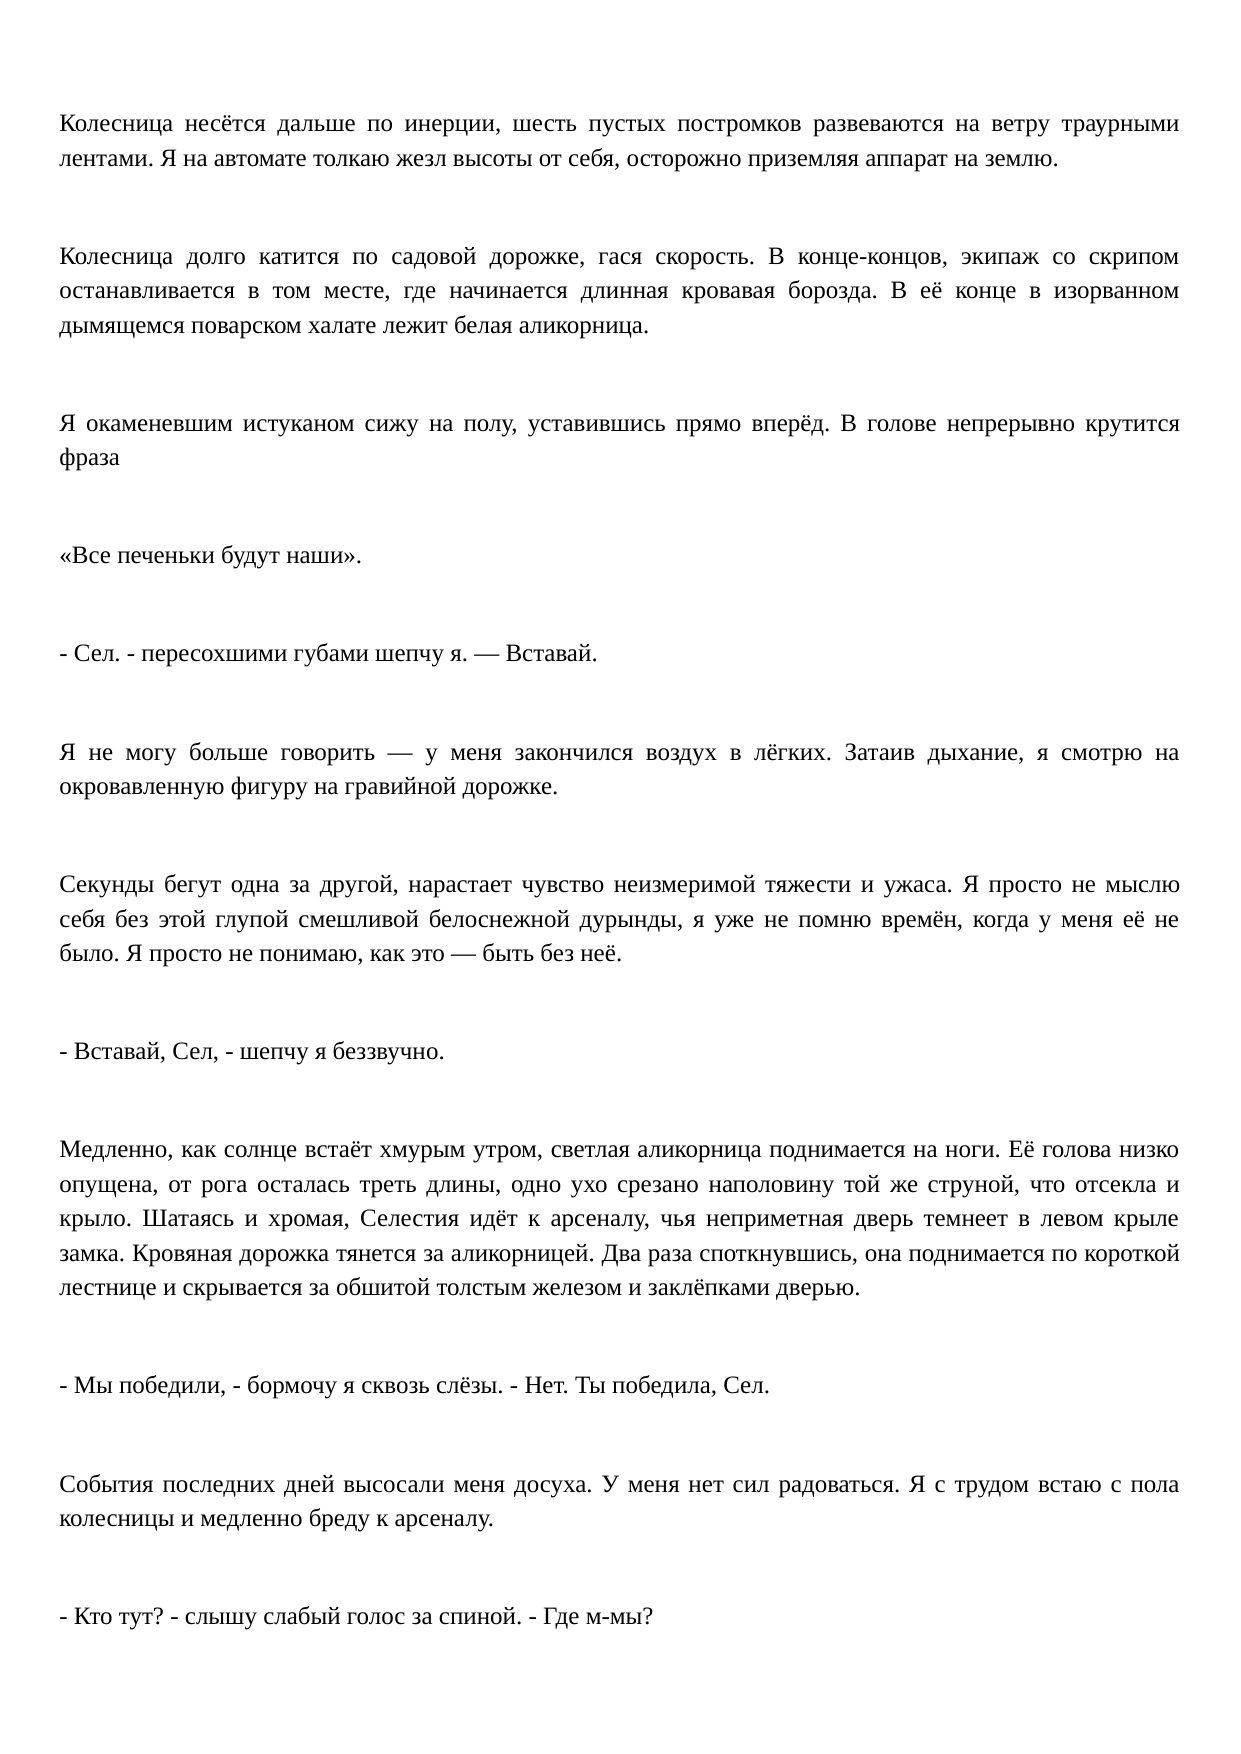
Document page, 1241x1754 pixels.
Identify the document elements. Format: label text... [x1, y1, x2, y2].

text Медленно, как солнце встаёт хмурым утром, светлая аликорница поднимается на ноги. Её голова низко опущена, от рога осталась треть длины, одно ухо срезано наполовину той же струной, что отсекла и крыло. Шатаясь и хромая, Селестия идёт к арсеналу, чья неприметная дверь темнеет в левом крыле замка. Кровяная дорожка тянется за аликорницей. Два раза споткнувшись, она поднимается по короткой лестнице и скрывается за обшитой толстым железом и заклёпками дверью. [59, 1134, 1181, 1301]
text Колесница несётся дальше по инерции, шесть пустых постромков развеваются на ветру траурными лентами. Я на автомате толкаю жезл высоты от себя, осторожно приземляя аппарат на землю. [59, 108, 1181, 171]
text Я окаменевшим истуканом сижу на полу, уставившись прямо вперёд. В голове непрерывно крутится фраза [59, 408, 1181, 471]
text Я не могу больше говорить — у меня закончился воздух в лёгких. Затаив дыхание, я смотрю на окровавленную фигуру на гравийной дорожке. [59, 737, 1181, 800]
text События последних дней высосали меня досуха. У меня нет сил радоваться. Я с трудом встаю с пола колесницы и медленно бреду к арсеналу. [59, 1469, 1181, 1532]
text «Все печеньки будут наши». [59, 540, 1181, 569]
text - Мы победили, - бормочу я сквозь слёзы. - Нет. Ты победила, Сел. [59, 1371, 1181, 1399]
text Колесница долго катится по садовой дорожке, гася скорость. В конце-концов, экипаж со скрипом останавливается в том месте, где начинается длинная кровавая борозда. В её конце в изорванном дымящемся поварском халате лежит белая аликорница. [59, 241, 1181, 338]
text - Вставай, Сел, - шепчу я беззвучно. [59, 1036, 1181, 1065]
text Секунды бегут одна за другой, нарастает чувство неизмеримой тяжести и ужаса. Я просто не мыслю себя без этой глупой смешливой белоснежной дурынды, я уже не помню времён, когда у меня её не было. Я просто не понимаю, как это — быть без неё. [59, 869, 1181, 967]
text - Кто тут? - слышу слабый голос за спиной. - Где м-мы? [59, 1601, 1181, 1630]
text - Сел. - пересохшими губами шепчу я. — Вставай. [59, 638, 1181, 667]
